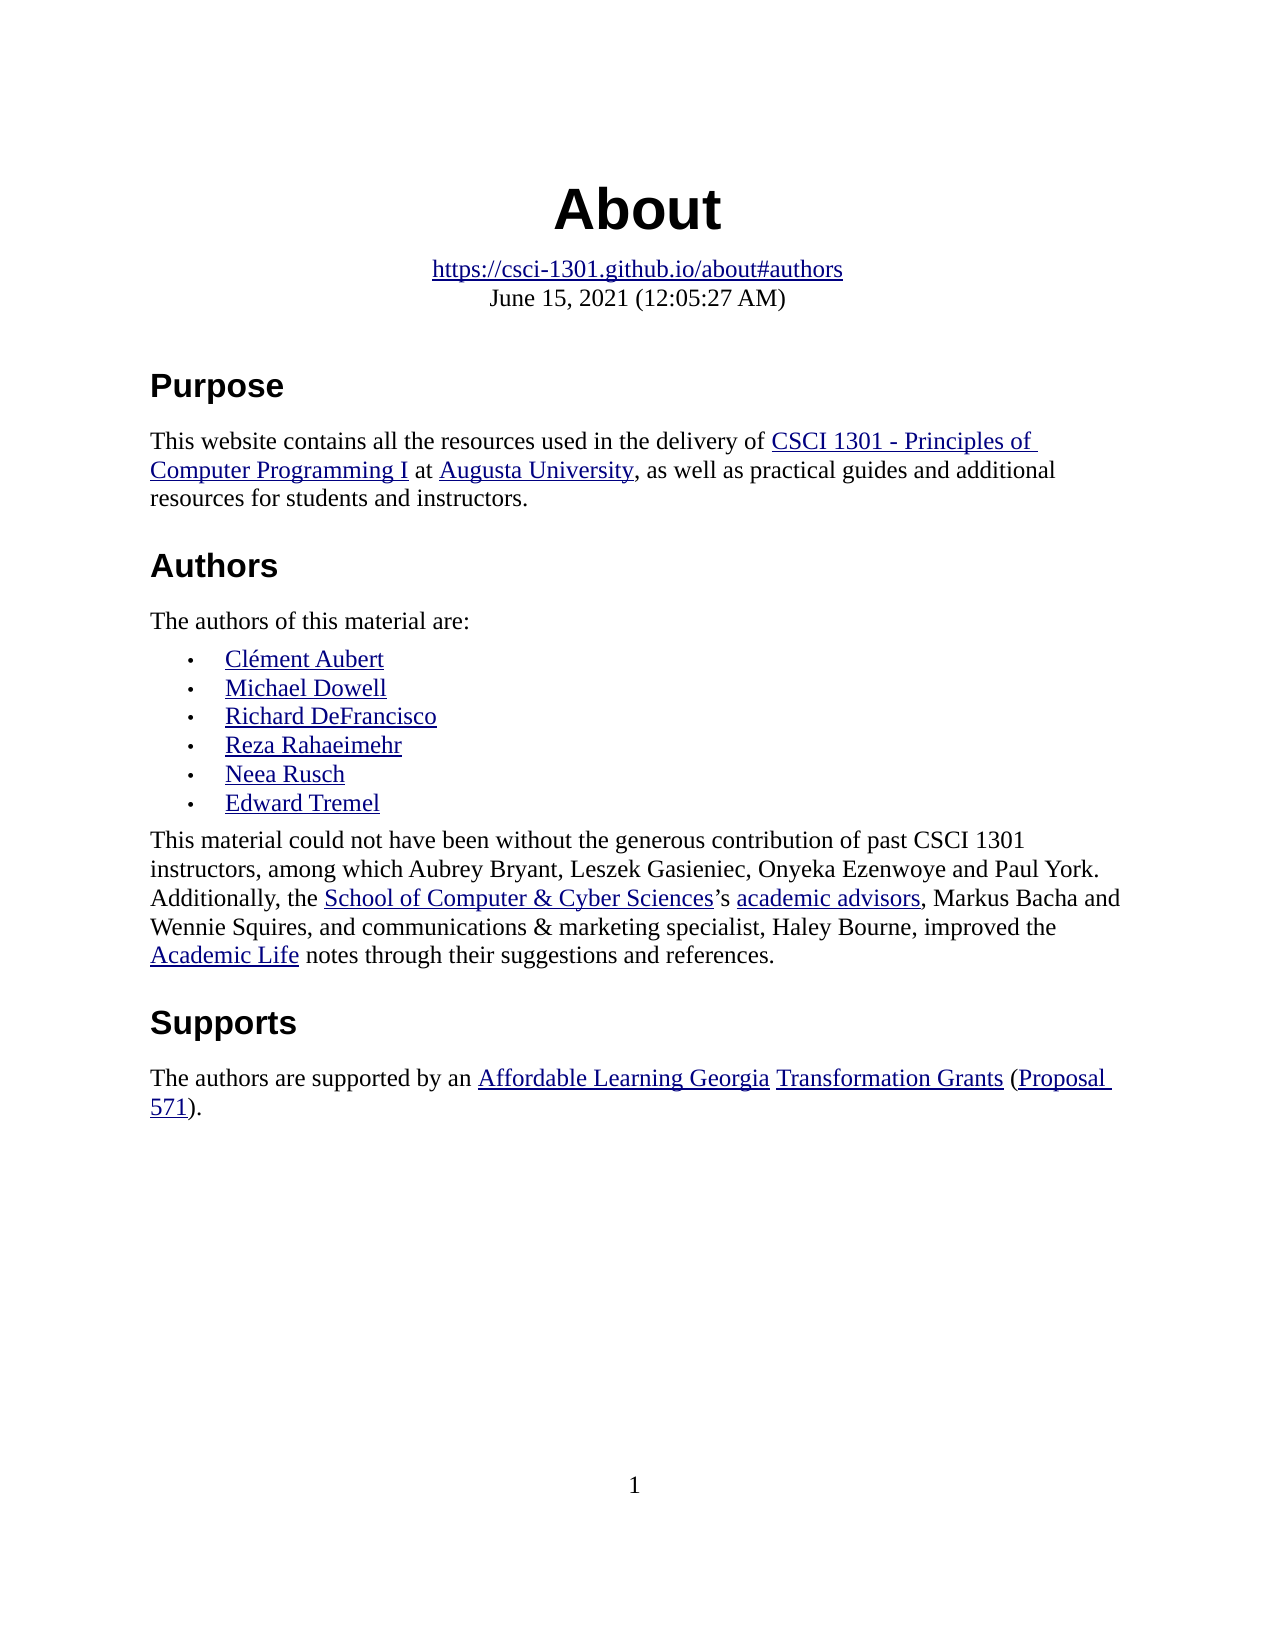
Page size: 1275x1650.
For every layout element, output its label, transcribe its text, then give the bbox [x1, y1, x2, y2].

subtitle Supports [150, 1003, 1125, 1042]
text The authors are supported by an Affordable Learning Georgia Transformation Grants (Proposal 571). [150, 1063, 1125, 1121]
list Reza Rahaeimehr [187, 730, 1125, 759]
list Richard DeFrancisco [187, 701, 1125, 730]
title About [150, 175, 1125, 242]
subtitle Authors [150, 546, 1125, 585]
subtitle Purpose [150, 366, 1125, 404]
text June 15, 2021 (12:05:27 AM) [150, 283, 1125, 312]
text This website contains all the resources used in the delivery of CSCI 1301 - Principles of Computer Programming I at Augusta University, as well as practical guides and additional resources for students and instructors. [150, 426, 1125, 512]
list Neea Rusch [187, 759, 1125, 788]
list Michael Dowell [187, 673, 1125, 701]
text The authors of this material are: [150, 606, 1125, 635]
list Edward Tremel [187, 788, 1125, 816]
list Clément Aubert [187, 644, 1125, 673]
text https://csci-1301.github.io/about#authors [150, 254, 1125, 283]
text This material could not have been without the generous contribution of past CSCI 1301 instructors, among which Aubrey Bryant, Leszek Gasieniec, Onyeka Ezenwoye and Paul York. Additionally, the School of Computer & Cyber Sciences’s academic advisors, Markus Bacha and Wennie Squires, and communications & marketing specialist, Haley Bourne, improved the Academic Life notes through their suggestions and references. [150, 825, 1125, 969]
